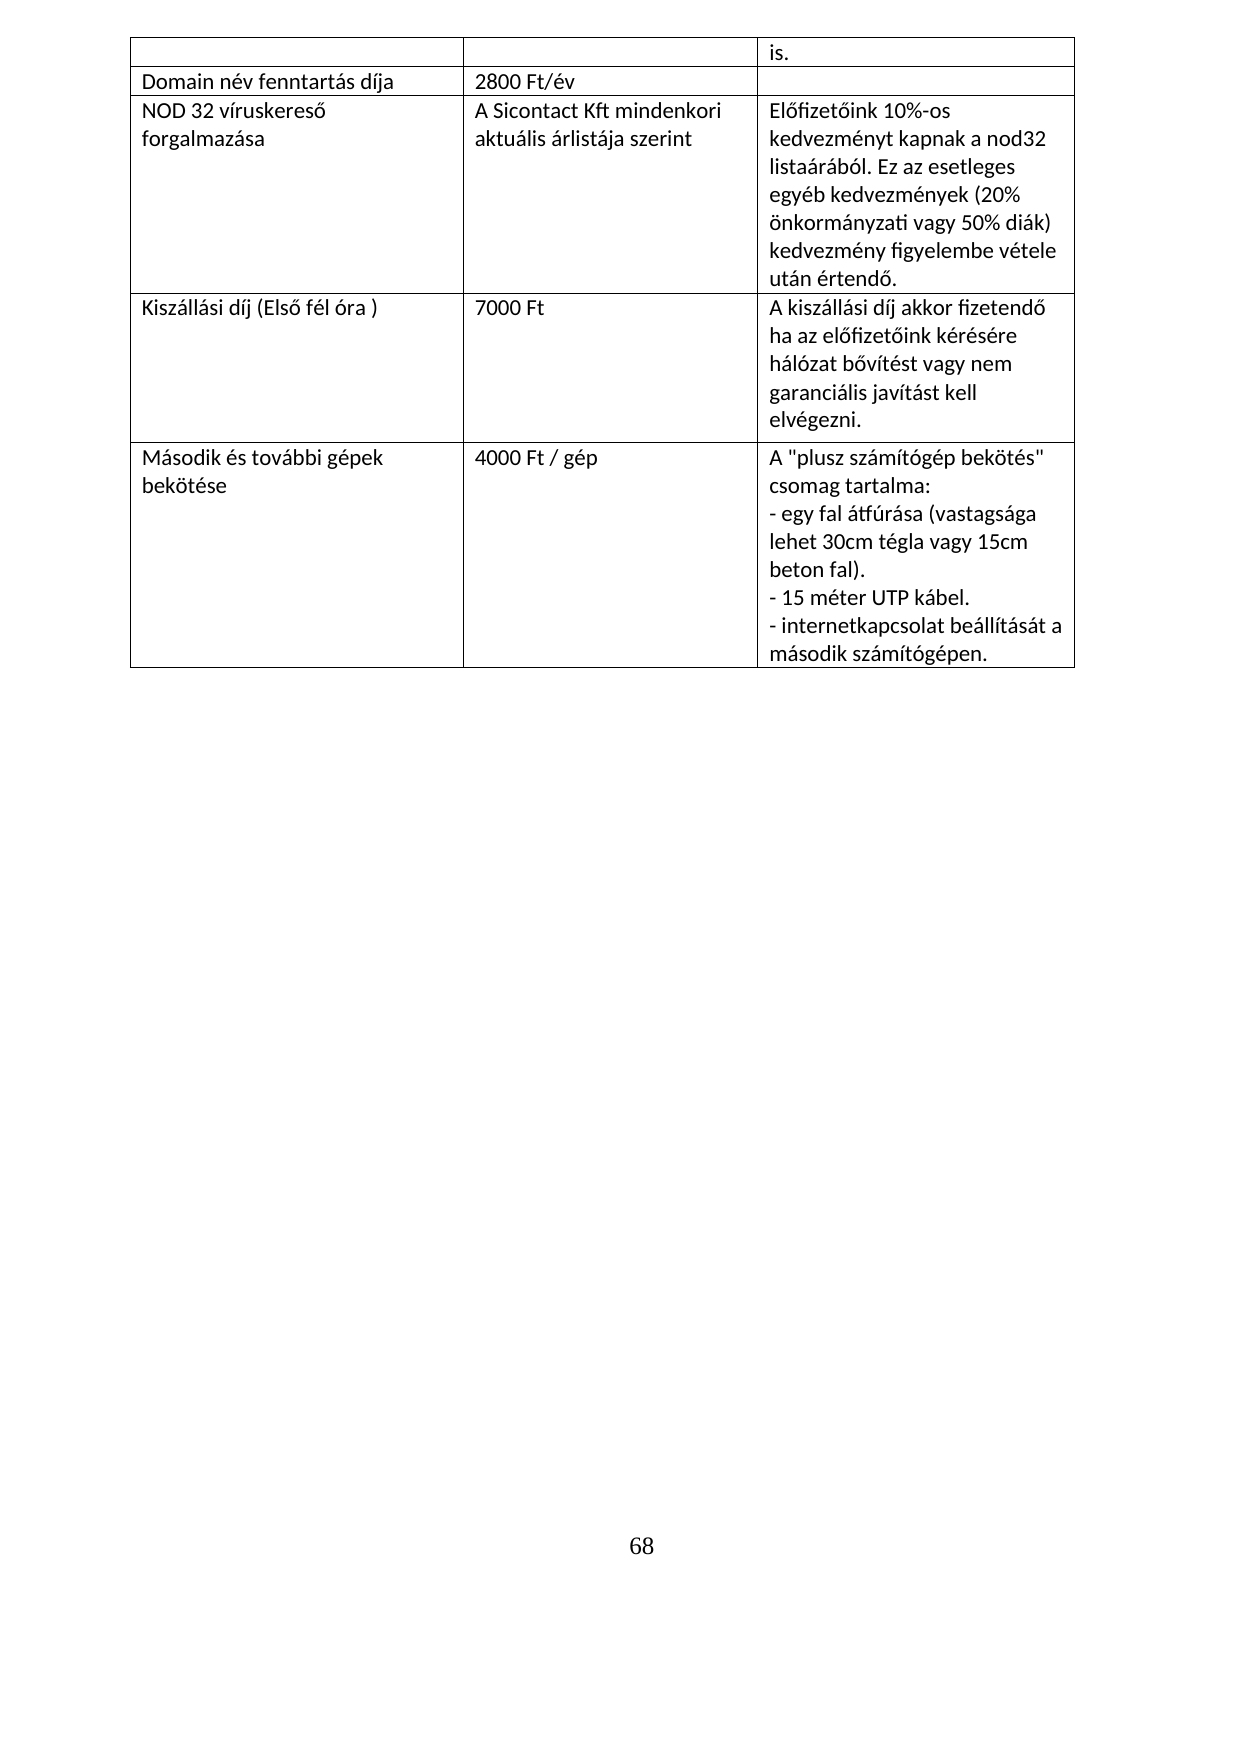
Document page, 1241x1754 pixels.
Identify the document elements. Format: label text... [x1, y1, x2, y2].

table_cell A "plusz számítógép bekötés" csomag tartalma: - egy fal átfúrása (vastagsága lehet 30cm tégla vagy 15cm beton fal). - 15 méter UTP kábel. - internetkapcsolat beállítását a második számítógépen. [758, 443, 1074, 667]
table_cell Előfizetőink 10%-os kedvezményt kapnak a nod32 listaárából. Ez az esetleges egyéb kedvezmények (20% önkormányzati vagy 50% diák) kedvezmény figyelembe vétele után értendő. [758, 96, 1074, 292]
table_cell 7000 Ft [464, 294, 757, 442]
table_cell [758, 67, 1074, 95]
table_cell Második és további gépek bekötése [131, 443, 463, 667]
table_cell NOD 32 víruskereső forgalmazása [131, 96, 463, 292]
table_cell is. [758, 38, 1074, 66]
table_cell Domain név fenntartás díja [131, 67, 463, 95]
table_cell 2800 Ft/év [464, 67, 757, 95]
table_cell Kiszállási díj (Első fél óra ) [131, 294, 463, 442]
table_cell A Sicontact Kft mindenkori aktuális árlistája szerint [464, 96, 757, 292]
table_cell A kiszállási díj akkor fizetendő ha az előfizetőink kérésére hálózat bővítést vagy nem garanciális javítást kell elvégezni. [758, 294, 1074, 442]
table_cell 4000 Ft / gép [464, 443, 757, 667]
table_cell [131, 38, 463, 66]
table_cell [464, 38, 757, 66]
